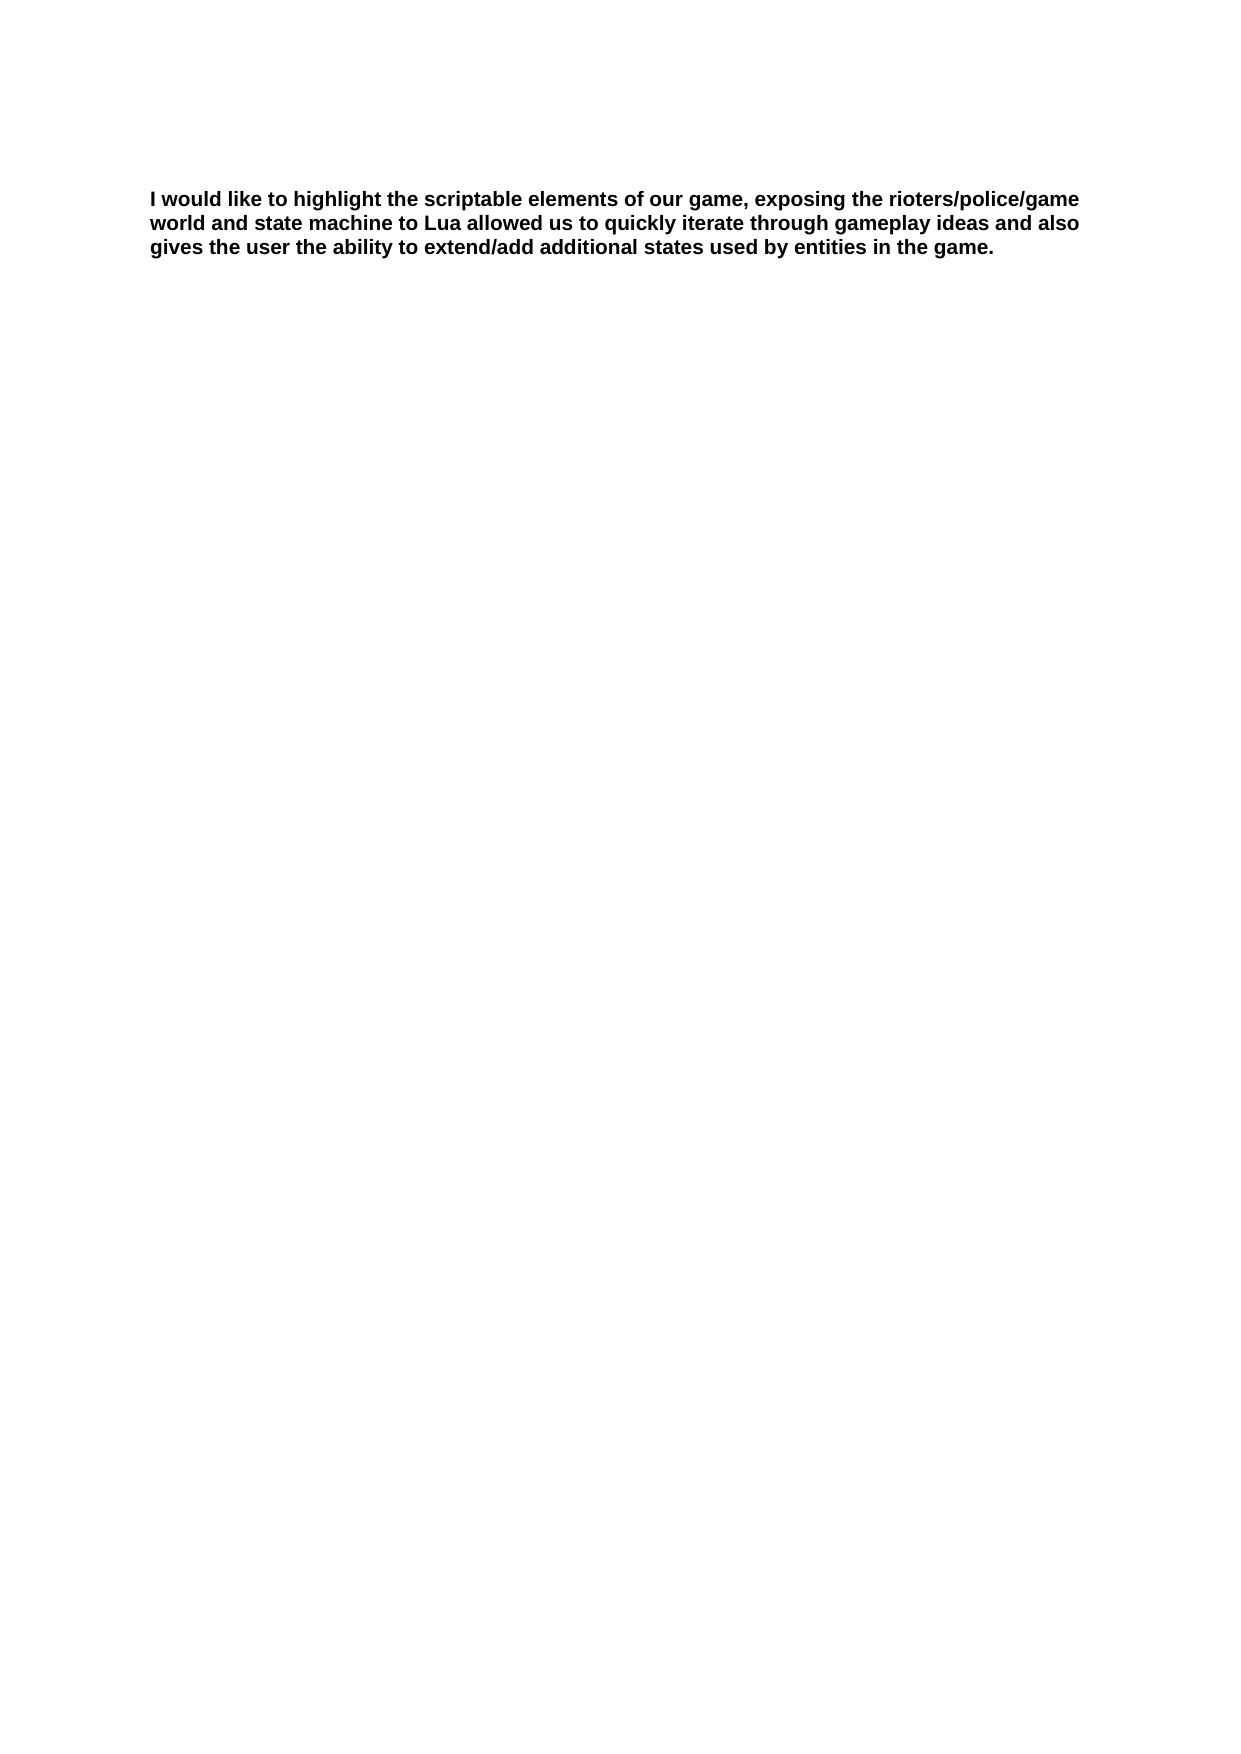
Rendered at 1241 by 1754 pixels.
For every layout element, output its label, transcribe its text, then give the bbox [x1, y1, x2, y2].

text I would like to highlight the scriptable elements of our game, exposing the rioters/police/game world and state machine to Lua allowed us to quickly iterate through gameplay ideas and also gives the user the ability to extend/add additional states used by entities in the game. [150, 187, 1090, 259]
